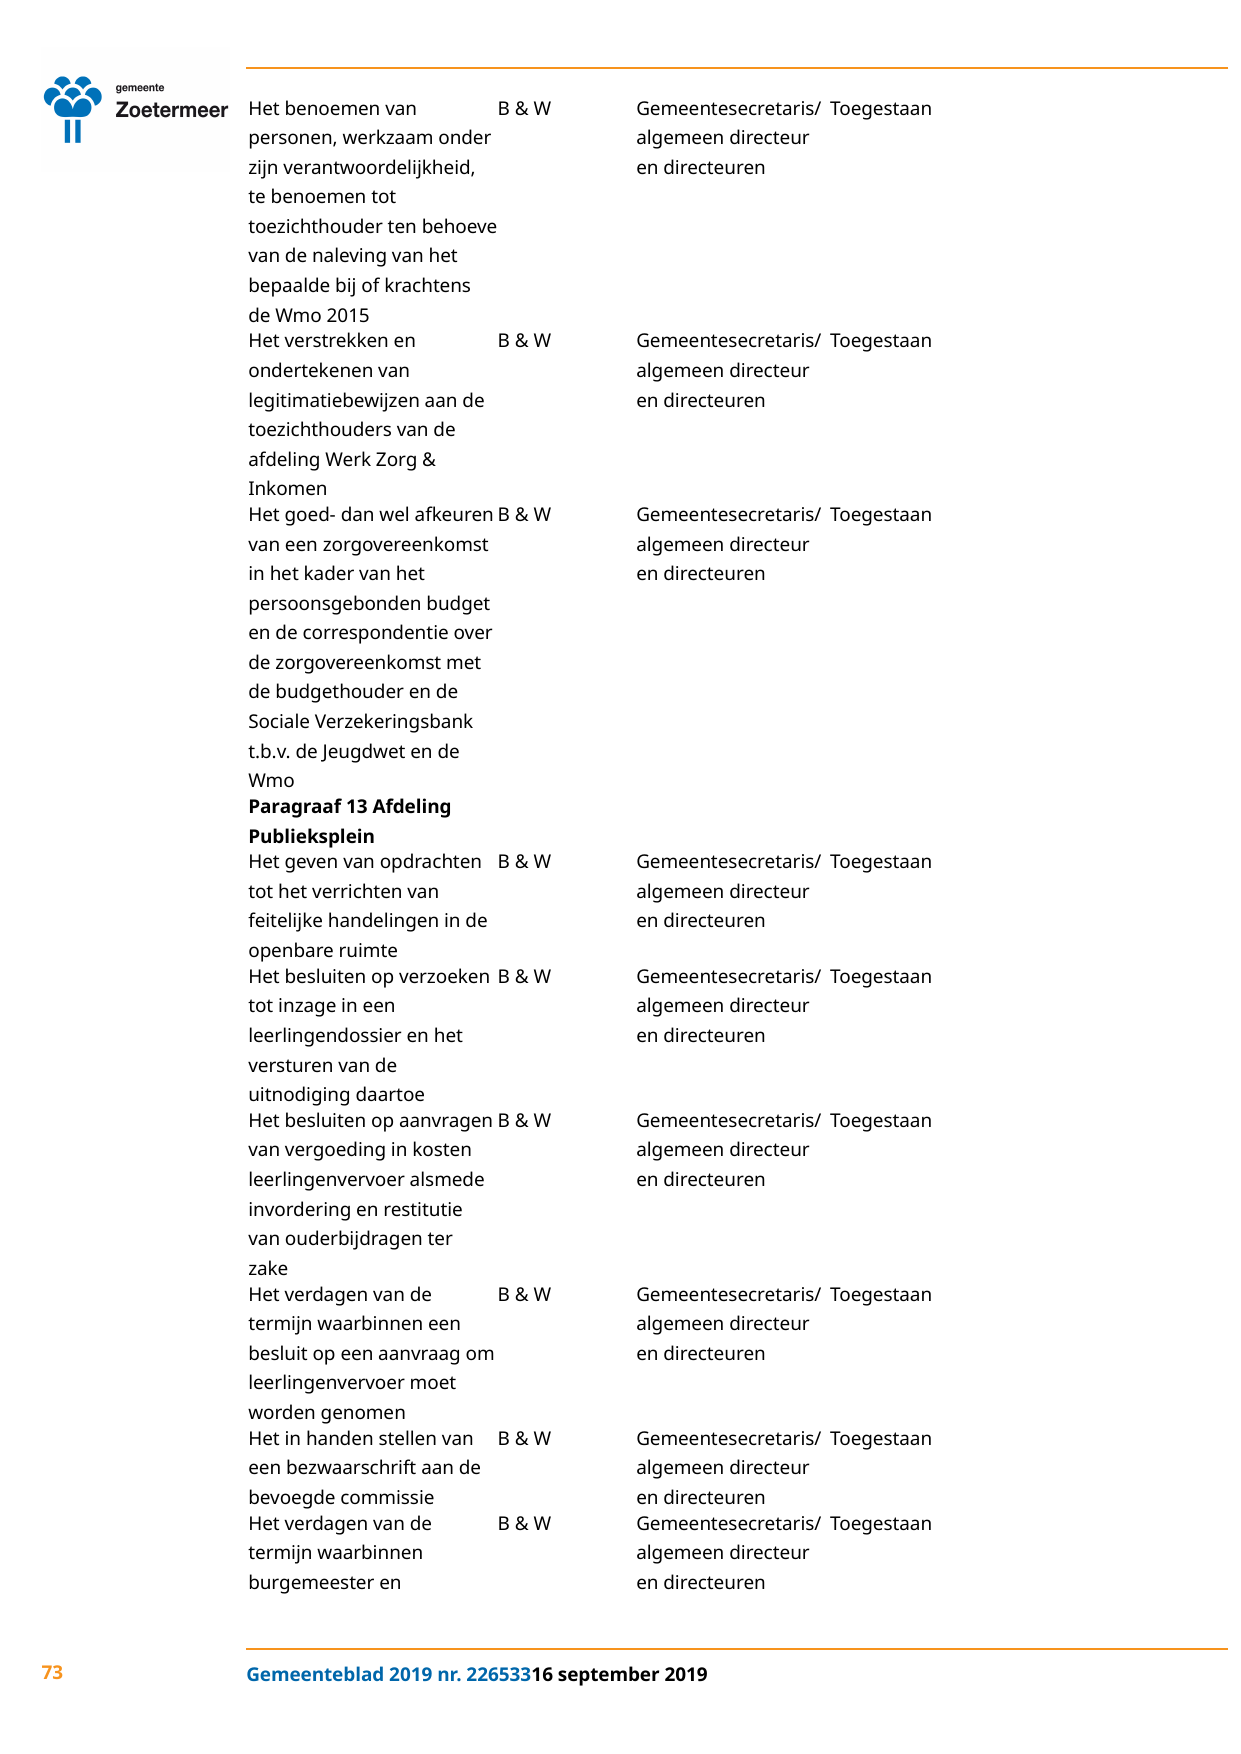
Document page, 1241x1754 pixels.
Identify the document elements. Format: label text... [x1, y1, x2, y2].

table_cell Het in handen stellen van een bezwaarschrift aan de bevoegde commissie [248, 1425, 497, 1510]
table_cell Toegestaan [830, 95, 1024, 328]
table_cell Gemeentesecretaris/ algemeen directeur en directeuren [636, 963, 830, 1107]
table_cell Toegestaan [830, 1510, 1024, 1594]
table_cell B & W [498, 849, 636, 963]
table_cell Gemeentesecretaris/ algemeen directeur en directeuren [636, 501, 830, 793]
table_cell Het geven van opdrachten tot het verrichten van feitelijke handelingen in de openbare ruimte [248, 849, 497, 963]
table_cell Gemeentesecretaris/ algemeen directeur en directeuren [636, 1281, 830, 1425]
table_cell Toegestaan [830, 1107, 1024, 1281]
table_cell Gemeentesecretaris/ algemeen directeur en directeuren [636, 1107, 830, 1281]
table_cell Toegestaan [830, 963, 1024, 1107]
table_cell Gemeentesecretaris/ algemeen directeur en directeuren [636, 849, 830, 963]
table_cell [498, 793, 636, 848]
table_cell Het besluiten op aanvragen van vergoeding in kosten leerlingenvervoer alsmede invordering en restitutie van ouderbijdragen ter zake [248, 1107, 497, 1281]
table_cell Toegestaan [830, 328, 1024, 501]
table_cell B & W [498, 1281, 636, 1425]
table_cell Toegestaan [830, 1425, 1024, 1510]
table_cell Het verdagen van de termijn waarbinnen burgemeester en [248, 1510, 497, 1594]
table_cell Gemeentesecretaris/ algemeen directeur en directeuren [636, 1425, 830, 1510]
table_cell Paragraaf 13 Afdeling Publieksplein [248, 793, 497, 848]
table_cell B & W [498, 328, 636, 501]
table_cell Het benoemen van personen, werkzaam onder zijn verantwoordelijkheid, te benoemen tot toezichthouder ten behoeve van de naleving van het bepaalde bij of krachtens de Wmo 2015 [248, 95, 497, 328]
table_cell Gemeentesecretaris/ algemeen directeur en directeuren [636, 95, 830, 328]
table_cell B & W [498, 1107, 636, 1281]
table_cell Gemeentesecretaris/ algemeen directeur en directeuren [636, 328, 830, 501]
table_cell B & W [498, 95, 636, 328]
table_cell Gemeentesecretaris/ algemeen directeur en directeuren [636, 1510, 830, 1594]
table_cell [636, 793, 830, 848]
table_cell Toegestaan [830, 1281, 1024, 1425]
table_cell B & W [498, 1510, 636, 1594]
table_cell Het besluiten op verzoeken tot inzage in een leerlingendossier en het versturen van de uitnodiging daartoe [248, 963, 497, 1107]
table_cell B & W [498, 1425, 636, 1510]
table_cell [830, 793, 1024, 848]
table_cell Toegestaan [830, 501, 1024, 793]
table_cell B & W [498, 501, 636, 793]
table_cell B & W [498, 963, 636, 1107]
table_cell Het verstrekken en ondertekenen van legitimatiebewijzen aan de toezichthouders van de afdeling Werk Zorg & Inkomen [248, 328, 497, 501]
table_cell Het goed- dan wel afkeuren van een zorgovereenkomst in het kader van het persoonsgebonden budget en de correspondentie over de zorgovereenkomst met de budgethouder en de Sociale Verzekeringsbank t.b.v. de Jeugdwet en de Wmo [248, 501, 497, 793]
table_cell Het verdagen van de termijn waarbinnen een besluit op een aanvraag om leerlingenvervoer moet worden genomen [248, 1281, 497, 1425]
picture [41, 47, 231, 172]
table_cell Toegestaan [830, 849, 1024, 963]
